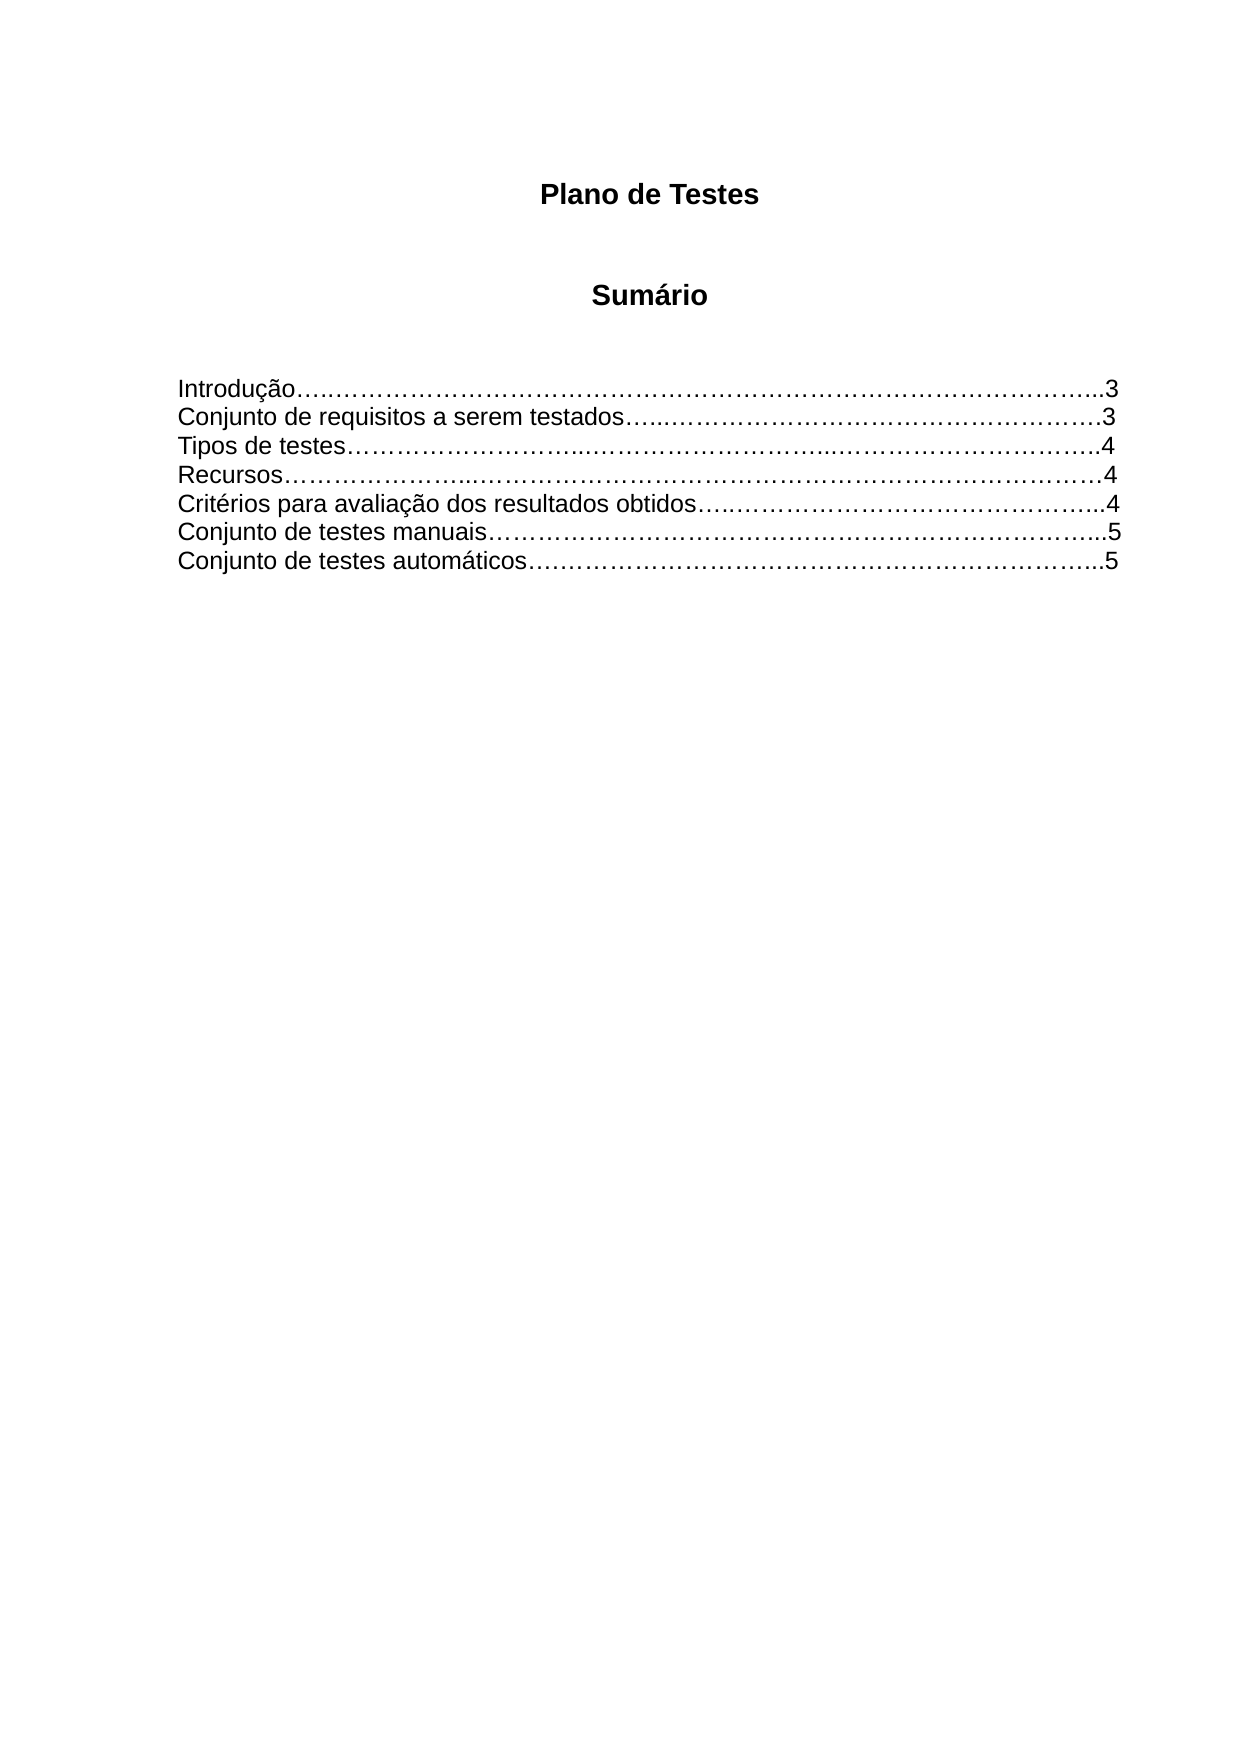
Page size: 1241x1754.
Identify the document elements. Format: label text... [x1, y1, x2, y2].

text Sumário [177, 278, 1122, 311]
text Recursos…………………...…………………………………………………………………4 [177, 460, 1122, 489]
text Conjunto de testes manuais………………………………………………………………...5 [177, 517, 1122, 546]
text Plano de Testes [177, 177, 1122, 211]
text Conjunto de requisitos a serem testados…...…………………………………………….3 [177, 402, 1122, 431]
text Critérios para avaliação dos resultados obtidos…..……………………………………...4 [177, 489, 1122, 517]
text Conjunto de testes automáticos….………………………………………………………...5 [177, 546, 1122, 575]
text Introdução…..………………………………………………………………………………...3 [177, 374, 1122, 402]
text Tipos de testes………………………...………………………...…………………………..4 [177, 431, 1122, 460]
